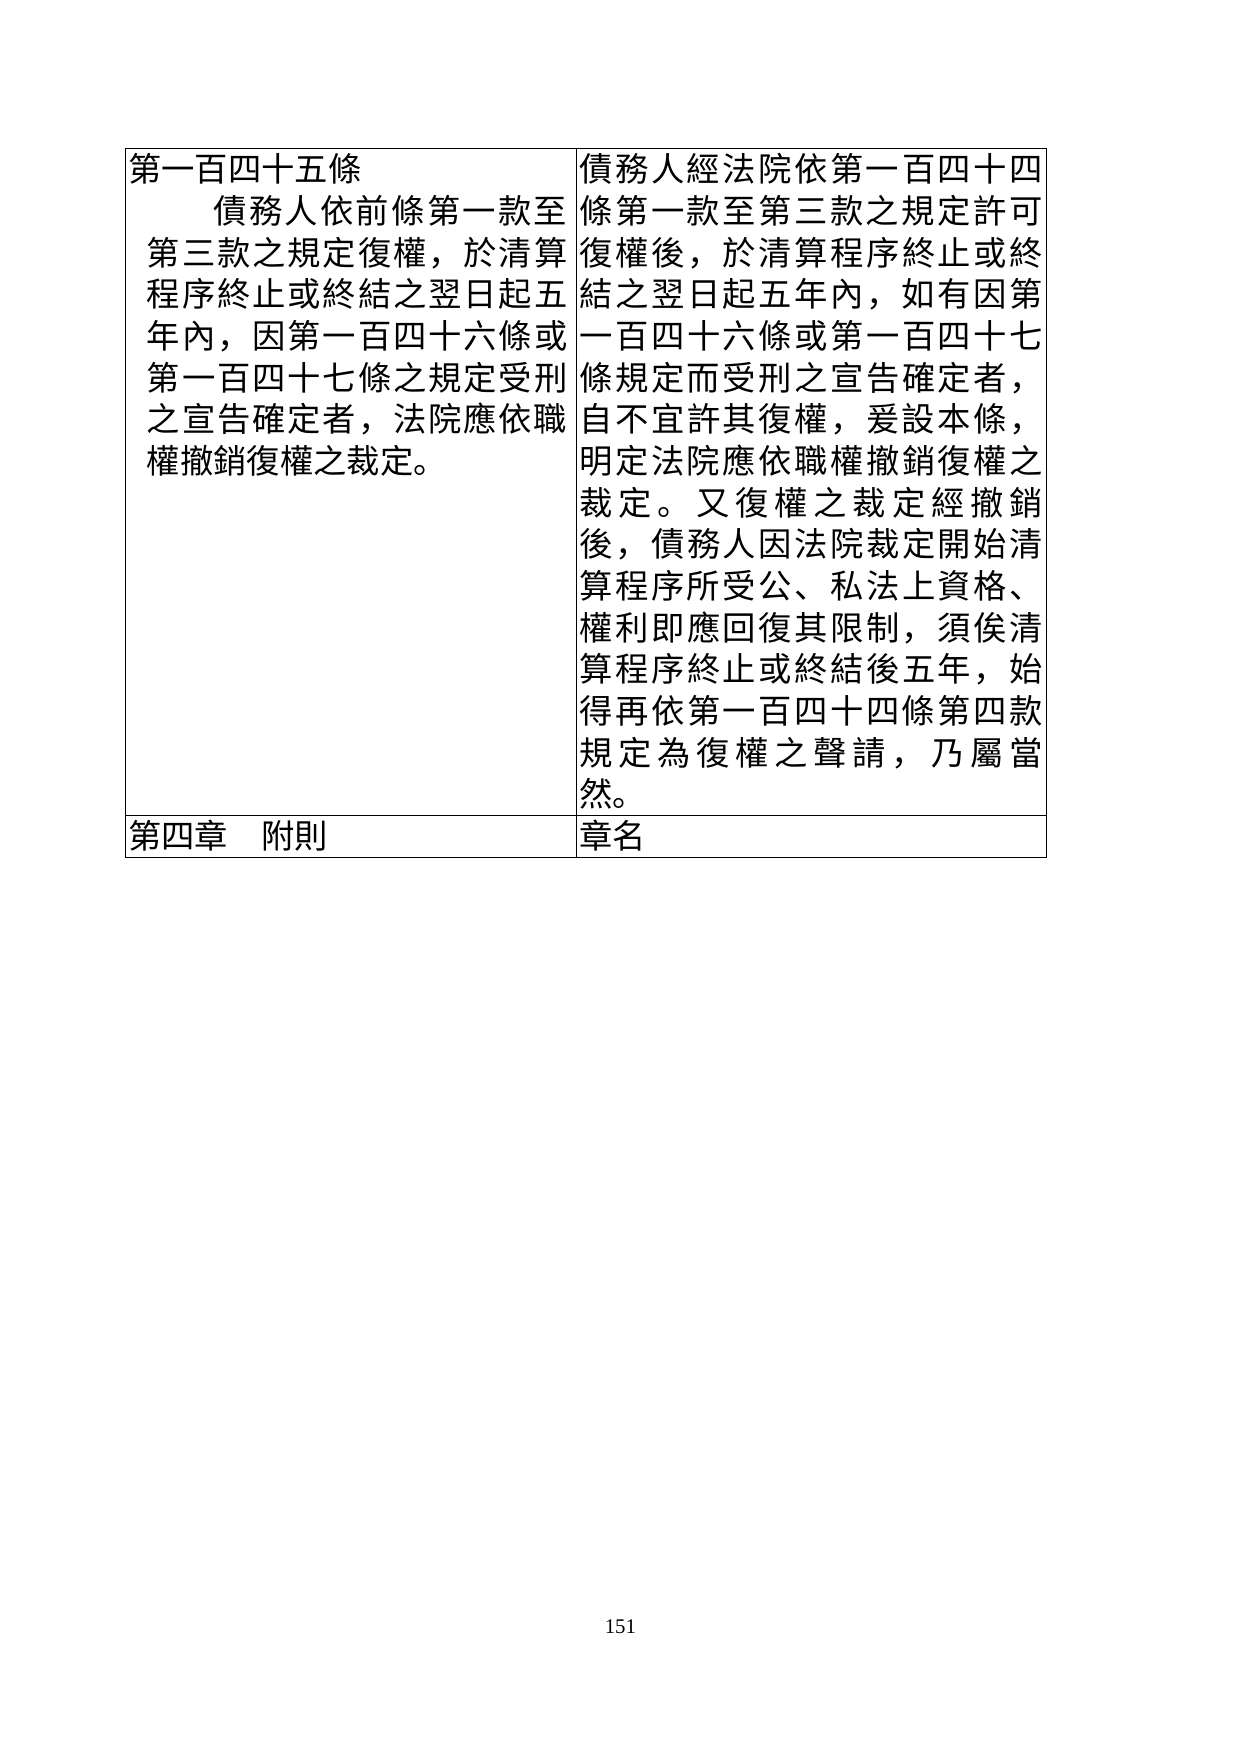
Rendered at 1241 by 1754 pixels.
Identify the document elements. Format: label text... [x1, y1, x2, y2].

table_cell 第四章 附則 [126, 816, 576, 857]
table_cell 章名 [577, 816, 1046, 857]
table_cell 債務人經法院依第一百四十四條第一款至第三款之規定許可復權後，於清算程序終止或終結之翌日起五年內，如有因第一百四十六條或第一百四十七條規定而受刑之宣告確定者，自不宜許其復權，爰設本條，明定法院應依職權撤銷復權之裁定。又復權之裁定經撤銷後，債務人因法院裁定開始清算程序所受公、私法上資格、權利即應回復其限制，須俟清算程序終止或終結後五年，始得再依第一百四十四條第四款規定為復權之聲請，乃屬當然。 [577, 149, 1046, 815]
table_cell 第一百四十五條 債務人依前條第一款至第三款之規定復權，於清算程序終止或終結之翌日起五年內，因第一百四十六條或第一百四十七條之規定受刑之宣告確定者，法院應依職權撤銷復權之裁定。 [126, 149, 576, 815]
